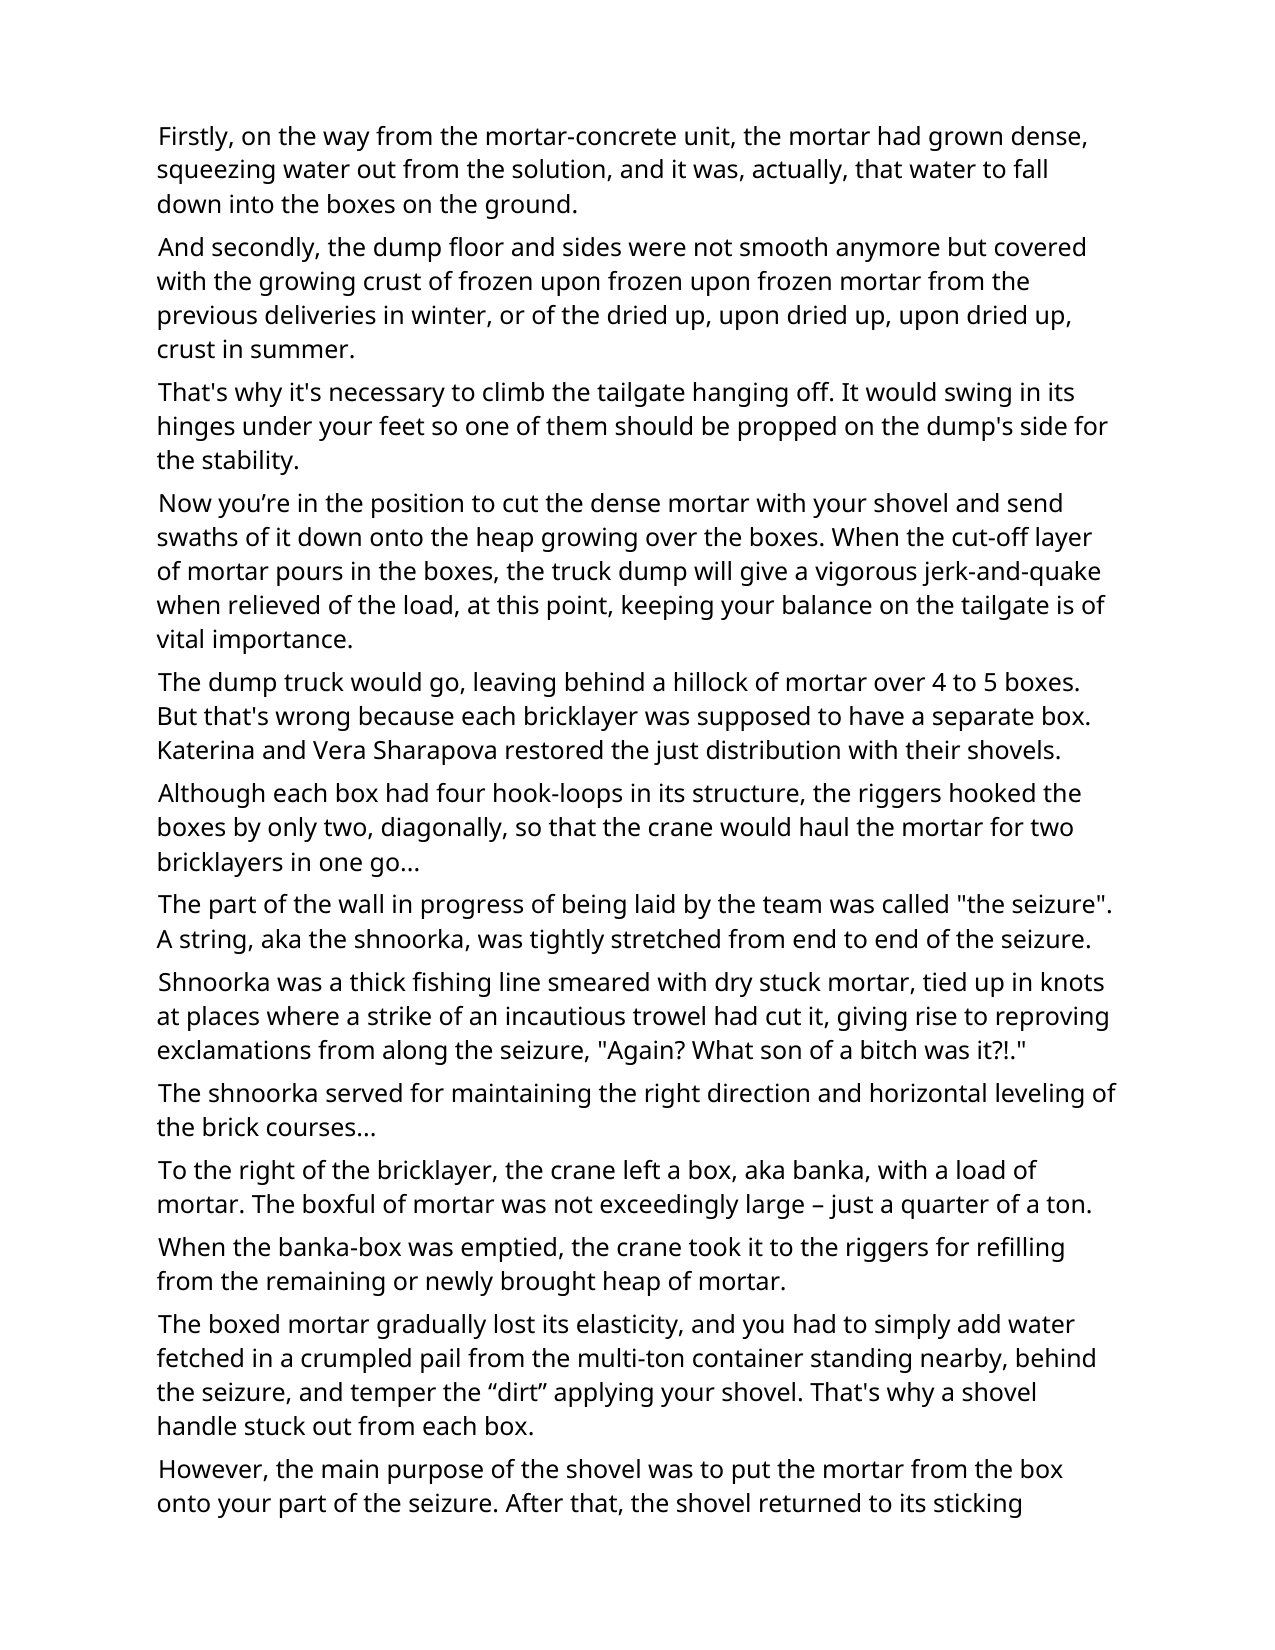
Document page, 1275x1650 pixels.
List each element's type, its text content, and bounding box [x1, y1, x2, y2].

text And secondly, the dump floor and sides were not smooth anymore but covered with the growing crust of frozen upon frozen upon frozen mortar from the previous deliveries in winter, or of the dried up, upon dried up, upon dried up, crust in summer. [156, 229, 1118, 366]
text The dump truck would go, leaving behind a hillock of mortar over 4 to 5 boxes. But that's wrong because each bricklayer was supposed to have a separate box. Katerina and Vera Sharapova restored the just distribution with their shovels. [156, 665, 1118, 767]
text Shnoorka was a thick fishing line smeared with dry stuck mortar, tied up in knots at places where a strike of an incautious trowel had cut it, giving rise to reproving exclamations from along the seizure, "Again? What son of a bitch was it?!." [156, 964, 1118, 1066]
text The part of the wall in progress of being laid by the team was called "the seizure". A string, aka the shnoorka, was tightly stretched from end to end of the seizure. [156, 887, 1118, 955]
text Although each box had four hook-loops in its structure, the riggers hooked the boxes by only two, diagonally, so that the crane would haul the mortar for two bricklayers in one go... [156, 776, 1118, 878]
text Now you’re in the position to cut the dense mortar with your shovel and send swaths of it down onto the heap growing over the boxes. When the cut-off layer of mortar pours in the boxes, the truck dump will give a vigorous jerk-and-quake when relieved of the load, at this point, keeping your balance on the tailgate is of vital importance. [156, 486, 1118, 656]
text That's why it's necessary to climb the tailgate hanging off. It would swing in its hinges under your feet so one of them should be propped on the dump's side for the stability. [156, 374, 1118, 477]
text To the right of the bricklayer, the crane left a box, aka banka, with a load of mortar. The boxful of mortar was not exceedingly large – just a quarter of a ton. [156, 1152, 1118, 1221]
text Firstly, on the way from the mortar-concrete unit, the mortar had grown dense, squeezing water out from the solution, and it was, actually, that water to fall down into the boxes on the ground. [156, 118, 1118, 220]
text The shnoorka served for maintaining the right direction and horizontal leveling of the brick courses... [156, 1075, 1118, 1143]
text The boxed mortar gradually lost its elasticity, and you had to simply add water fetched in a crumpled pail from the multi-ton container standing nearby, behind the seizure, and temper the “dirt” applying your shovel. That's why a shovel handle stuck out from each box. [156, 1307, 1118, 1443]
text However, the main purpose of the shovel was to put the mortar from the box onto your part of the seizure. After that, the shovel returned to its sticking [156, 1452, 1118, 1520]
text When the banka-box was emptied, the crane took it to the riggers for refilling from the remaining or newly brought heap of mortar. [156, 1229, 1118, 1298]
